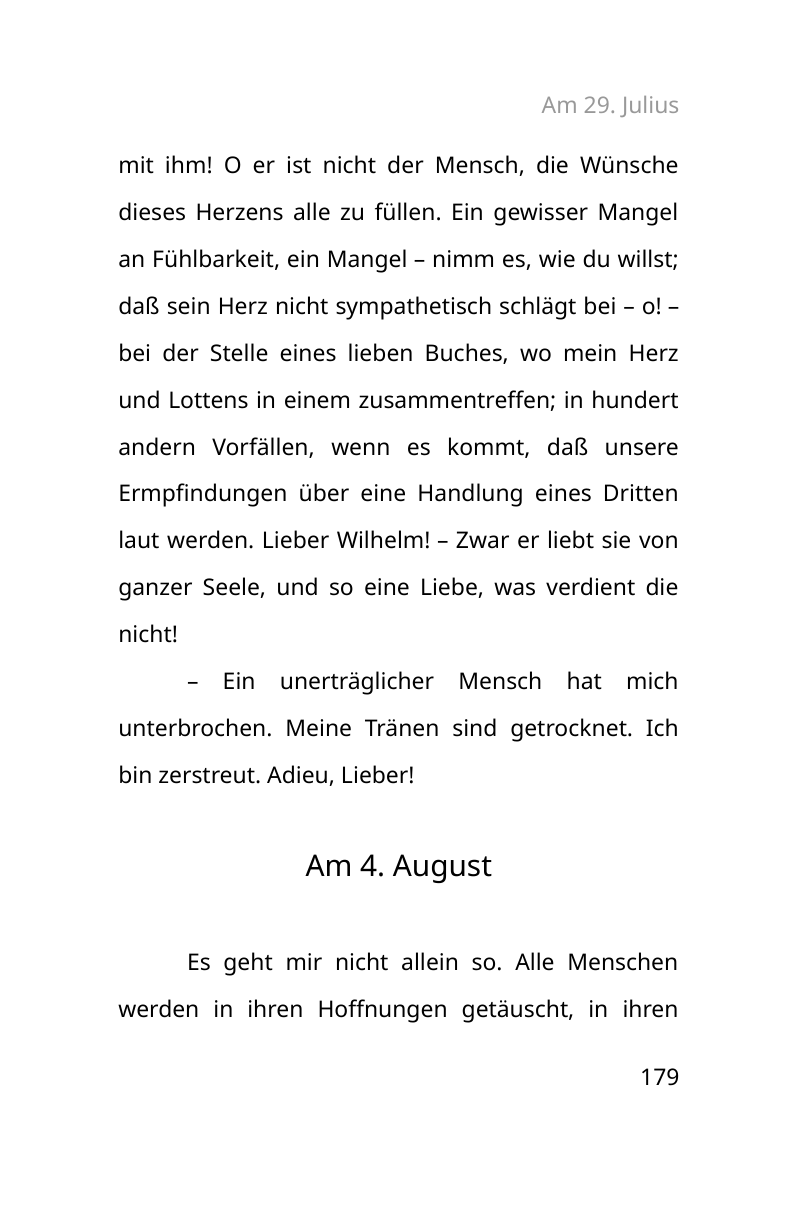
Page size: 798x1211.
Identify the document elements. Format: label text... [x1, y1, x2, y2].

text mit ihm! O er ist nicht der Mensch, die Wünsche dieses Herzens alle zu füllen. Ein gewisser Mangel an Fühlbarkeit, ein Mangel – nimm es, wie du willst; daß sein Herz nicht sympathetisch schlägt bei – o! – bei der Stelle eines lieben Buches, wo mein Herz und Lottens in einem zusammentreffen; in hundert andern Vorfällen, wenn es kommt, daß unsere Ermpfindungen über eine Handlung eines Dritten laut werden. Lieber Wilhelm! – Zwar er liebt sie von ganzer Seele, und so eine Liebe, was verdient die nicht! [118, 149, 679, 649]
subtitle Am 4. August [118, 841, 679, 886]
text Es geht mir nicht allein so. Alle Menschen werden in ihren Hoffnungen getäuscht, in ihren [118, 909, 679, 1024]
text – Ein unerträglicher Mensch hat mich unterbrochen. Meine Tränen sind getrocknet. Ich bin zerstreut. Adieu, Lieber! [118, 665, 679, 790]
